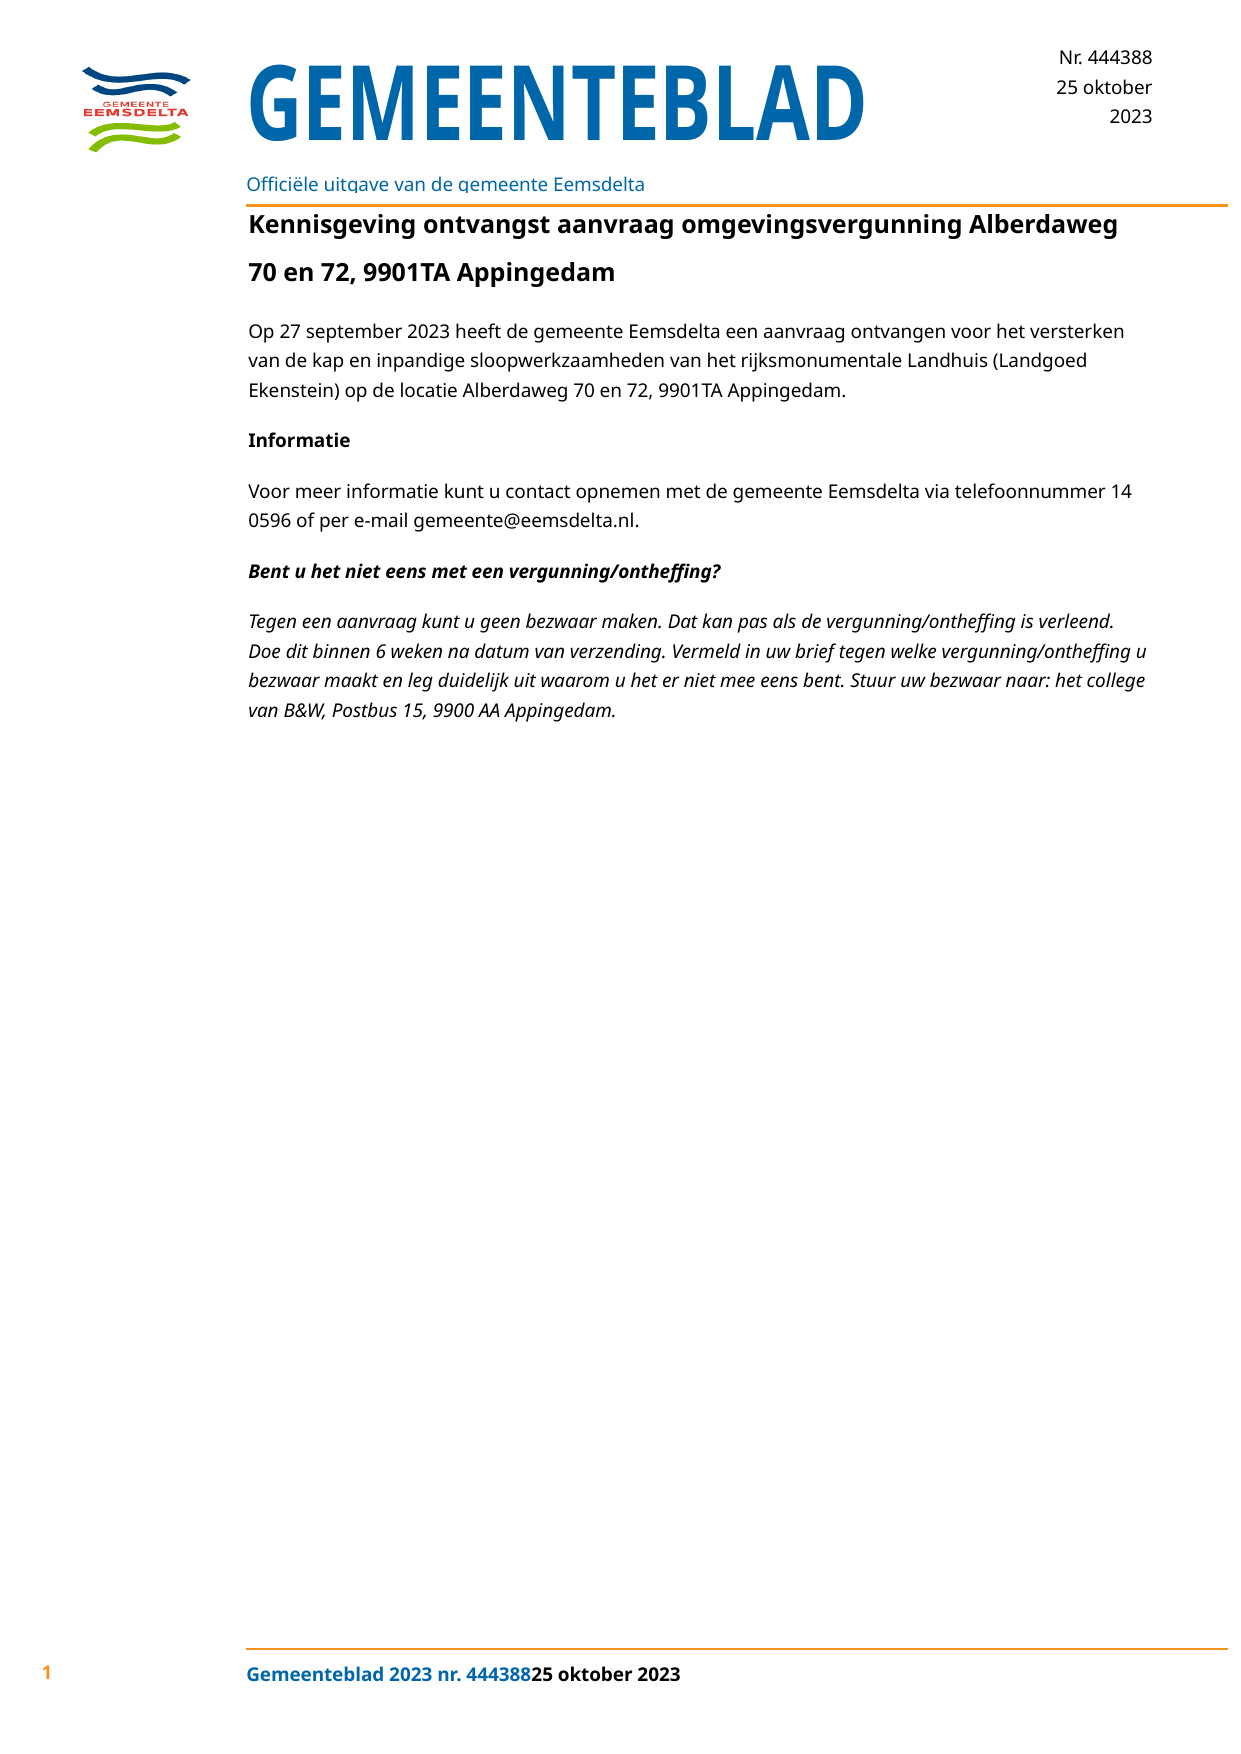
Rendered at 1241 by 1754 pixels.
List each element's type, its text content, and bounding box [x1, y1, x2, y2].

text Bent u het niet eens met een vergunning/ontheffing? [248, 558, 1152, 584]
text Informatie [248, 427, 1152, 453]
text Kennisgeving ontvangst aanvraag omgevingsvergunning Alberdaweg 70 en 72, 9901TA Appingedam [248, 207, 1152, 288]
text Voor meer informatie kunt u contact opnemen met de gemeente Eemsdelta via telefoonnummer 14 0596 of per e-mail gemeente@eemsdelta.nl. [248, 478, 1152, 533]
picture [41, 47, 231, 172]
text Op 27 september 2023 heeft de gemeente Eemsdelta een aanvraag ontvangen voor het versterken van de kap en inpandige sloopwerkzaamheden van het rijksmonumentale Landhuis (Landgoed Ekenstein) op de locatie Alberdaweg 70 en 72, 9901TA Appingedam. [248, 318, 1152, 403]
text Tegen een aanvraag kunt u geen bezwaar maken. Dat kan pas als de vergunning/ontheffing is verleend. Doe dit binnen 6 weken na datum van verzending. Vermeld in uw brief tegen welke vergunning/ontheffing u bezwaar maakt en leg duidelijk uit waarom u het er niet mee eens bent. Stuur uw bezwaar naar: het college van B&W, Postbus 15, 9900 AA Appingedam. [248, 608, 1152, 723]
